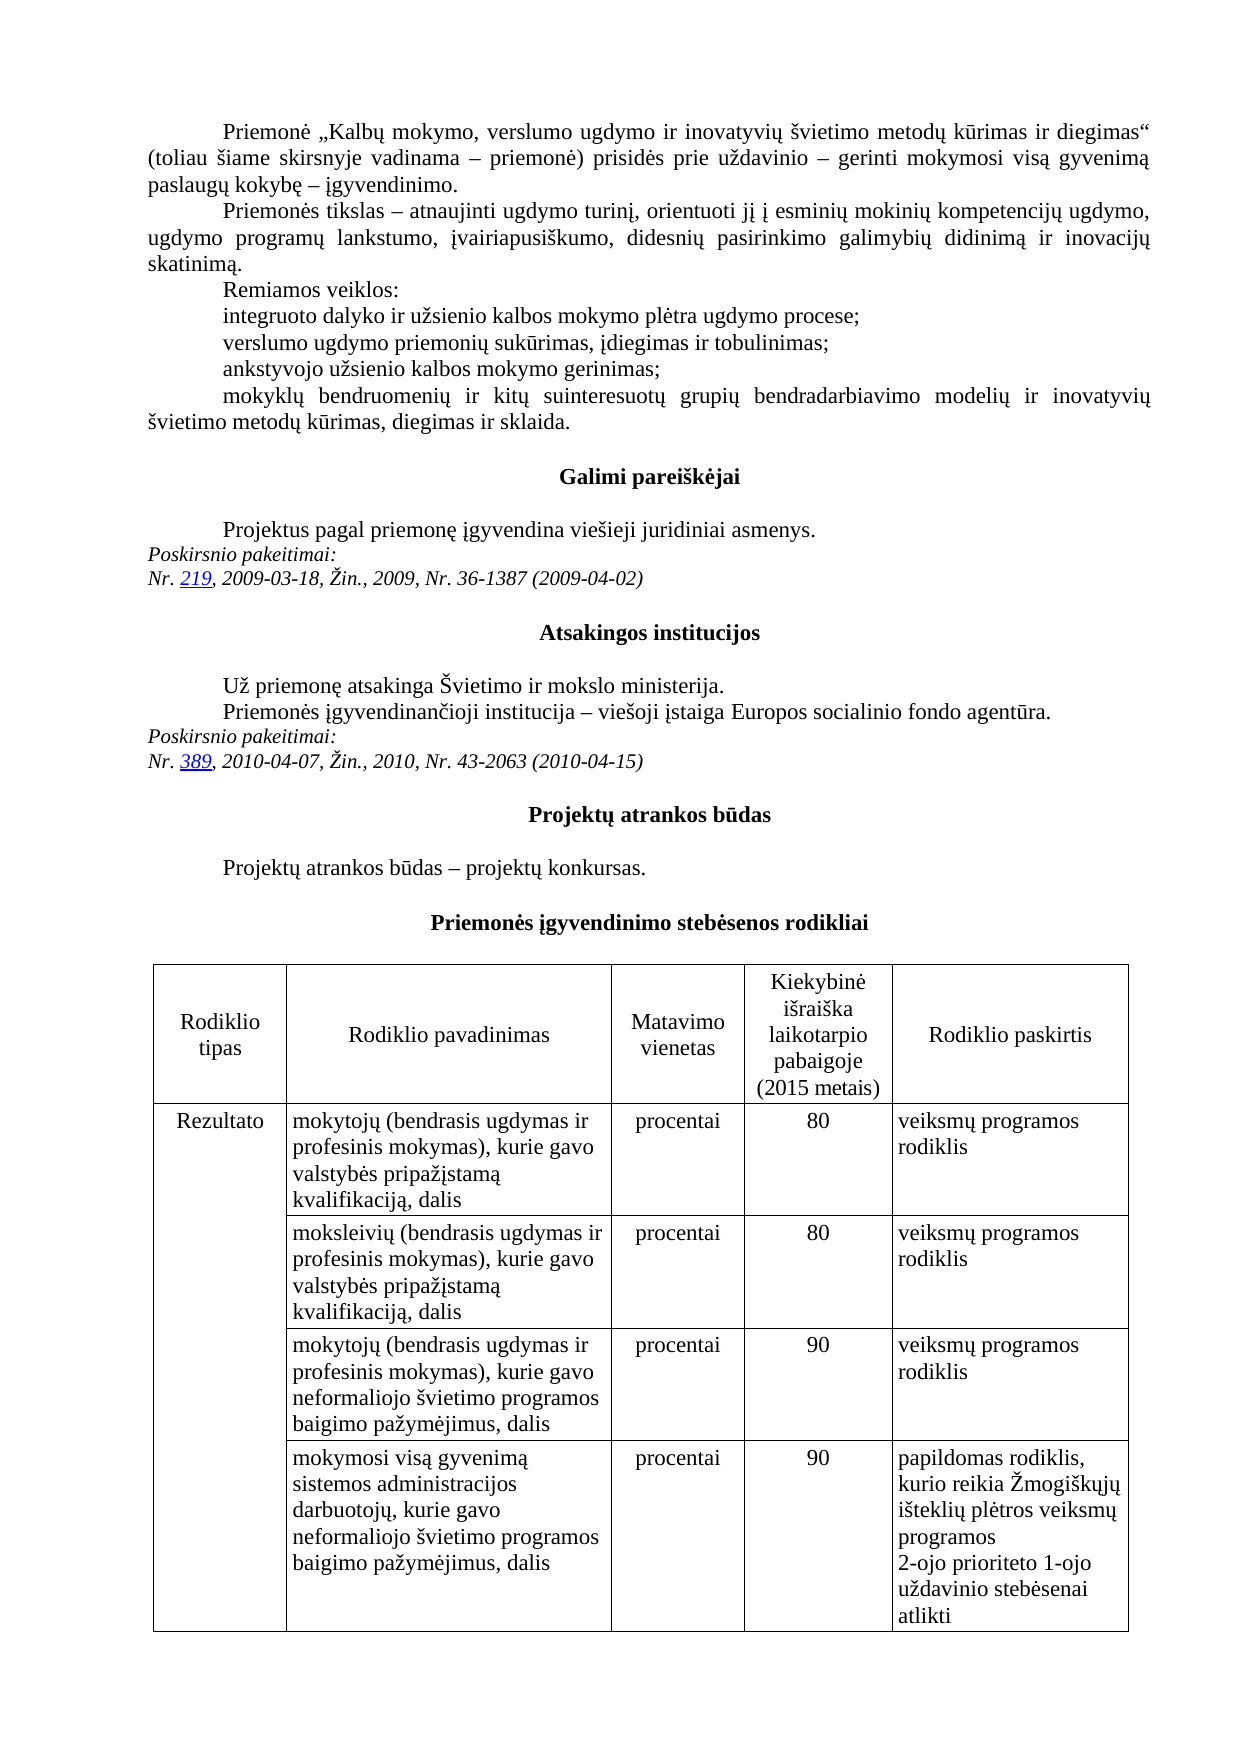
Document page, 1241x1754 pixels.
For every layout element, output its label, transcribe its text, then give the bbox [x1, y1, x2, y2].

text Galimi pareiškėjai [148, 463, 1152, 489]
text Projektų atrankos būdas – projektų konkursas. [185, 854, 1152, 880]
table_cell 80 [745, 1216, 892, 1327]
text verslumo ugdymo priemonių sukūrimas, įdiegimas ir tobulinimas; [148, 329, 1152, 355]
table_cell procentai [612, 1216, 744, 1327]
table_cell mokytojų (bendrasis ugdymas ir profesinis mokymas), kurie gavo neformaliojo švietimo programos baigimo pažymėjimus, dalis [287, 1329, 611, 1440]
text Poskirsnio pakeitimai: [148, 542, 1152, 566]
table_cell Rezultato [154, 1104, 286, 1631]
table_cell 80 [745, 1104, 892, 1215]
text Nr. 219, 2009-03-18, Žin., 2009, Nr. 36-1387 (2009-04-02) [148, 566, 1152, 590]
table_cell veiksmų programos rodiklis [893, 1104, 1128, 1215]
text integruoto dalyko ir užsienio kalbos mokymo plėtra ugdymo procese; [148, 303, 1152, 329]
table_cell 90 [745, 1441, 892, 1631]
text Priemonė „Kalbų mokymo, verslumo ugdymo ir inovatyvių švietimo metodų kūrimas ir diegimas“ (toliau šiame skirsnyje vadinama – priemonė) prisidės prie uždavinio – gerinti mokymosi visą gyvenimą paslaugų kokybę – įgyvendinimo. [148, 118, 1152, 197]
text Už priemonę atsakinga Švietimo ir mokslo ministerija. [148, 672, 1152, 698]
text Priemonės įgyvendinimo stebėsenos rodikliai [148, 909, 1152, 936]
text Remiamos veiklos: [148, 276, 1152, 303]
table_cell mokymosi visą gyvenimą sistemos administracijos darbuotojų, kurie gavo neformaliojo švietimo programos baigimo pažymėjimus, dalis [287, 1441, 611, 1631]
text Poskirsnio pakeitimai: [148, 724, 1152, 748]
table_header Matavimo vienetas [612, 965, 744, 1103]
table_cell procentai [612, 1104, 744, 1215]
text Nr. 389, 2010-04-07, Žin., 2010, Nr. 43-2063 (2010-04-15) [148, 748, 1152, 773]
text Atsakingos institucijos [148, 619, 1152, 645]
table_header Rodiklio pavadinimas [287, 965, 611, 1103]
table_cell papildomas rodiklis, kurio reikia Žmogiškųjų išteklių plėtros veiksmų programos 2-ojo prioriteto 1-ojo uždavinio stebėsenai atlikti [893, 1441, 1128, 1631]
text Projektų atrankos būdas [148, 801, 1152, 828]
table_cell moksleivių (bendrasis ugdymas ir profesinis mokymas), kurie gavo valstybės pripažįstamą kvalifikaciją, dalis [287, 1216, 611, 1327]
text ankstyvojo užsienio kalbos mokymo gerinimas; [148, 355, 1152, 382]
text mokyklų bendruomenių ir kitų suinteresuotų grupių bendradarbiavimo modelių ir inovatyvių švietimo metodų kūrimas, diegimas ir sklaida. [148, 382, 1152, 434]
table_cell 90 [745, 1329, 892, 1440]
table_cell procentai [612, 1329, 744, 1440]
table_cell veiksmų programos rodiklis [893, 1216, 1128, 1327]
table_cell procentai [612, 1441, 744, 1631]
text Priemonės tikslas – atnaujinti ugdymo turinį, orientuoti jį į esminių mokinių kompetencijų ugdymo, ugdymo programų lankstumo, įvairiapusiškumo, didesnių pasirinkimo galimybių didinimą ir inovacijų skatinimą. [148, 197, 1152, 276]
text Priemonės įgyvendinančioji institucija – viešoji įstaiga Europos socialinio fondo agentūra. [148, 698, 1152, 724]
table_header Rodiklio paskirtis [893, 965, 1128, 1103]
table_cell mokytojų (bendrasis ugdymas ir profesinis mokymas), kurie gavo valstybės pripažįstamą kvalifikaciją, dalis [287, 1104, 611, 1215]
table_header Kiekybinė išraiška laikotarpio pabaigoje (2015 metais) [745, 965, 892, 1103]
table_header Rodiklio tipas [154, 965, 286, 1103]
text Projektus pagal priemonę įgyvendina viešieji juridiniai asmenys. [148, 516, 1152, 542]
table_cell veiksmų programos rodiklis [893, 1329, 1128, 1440]
